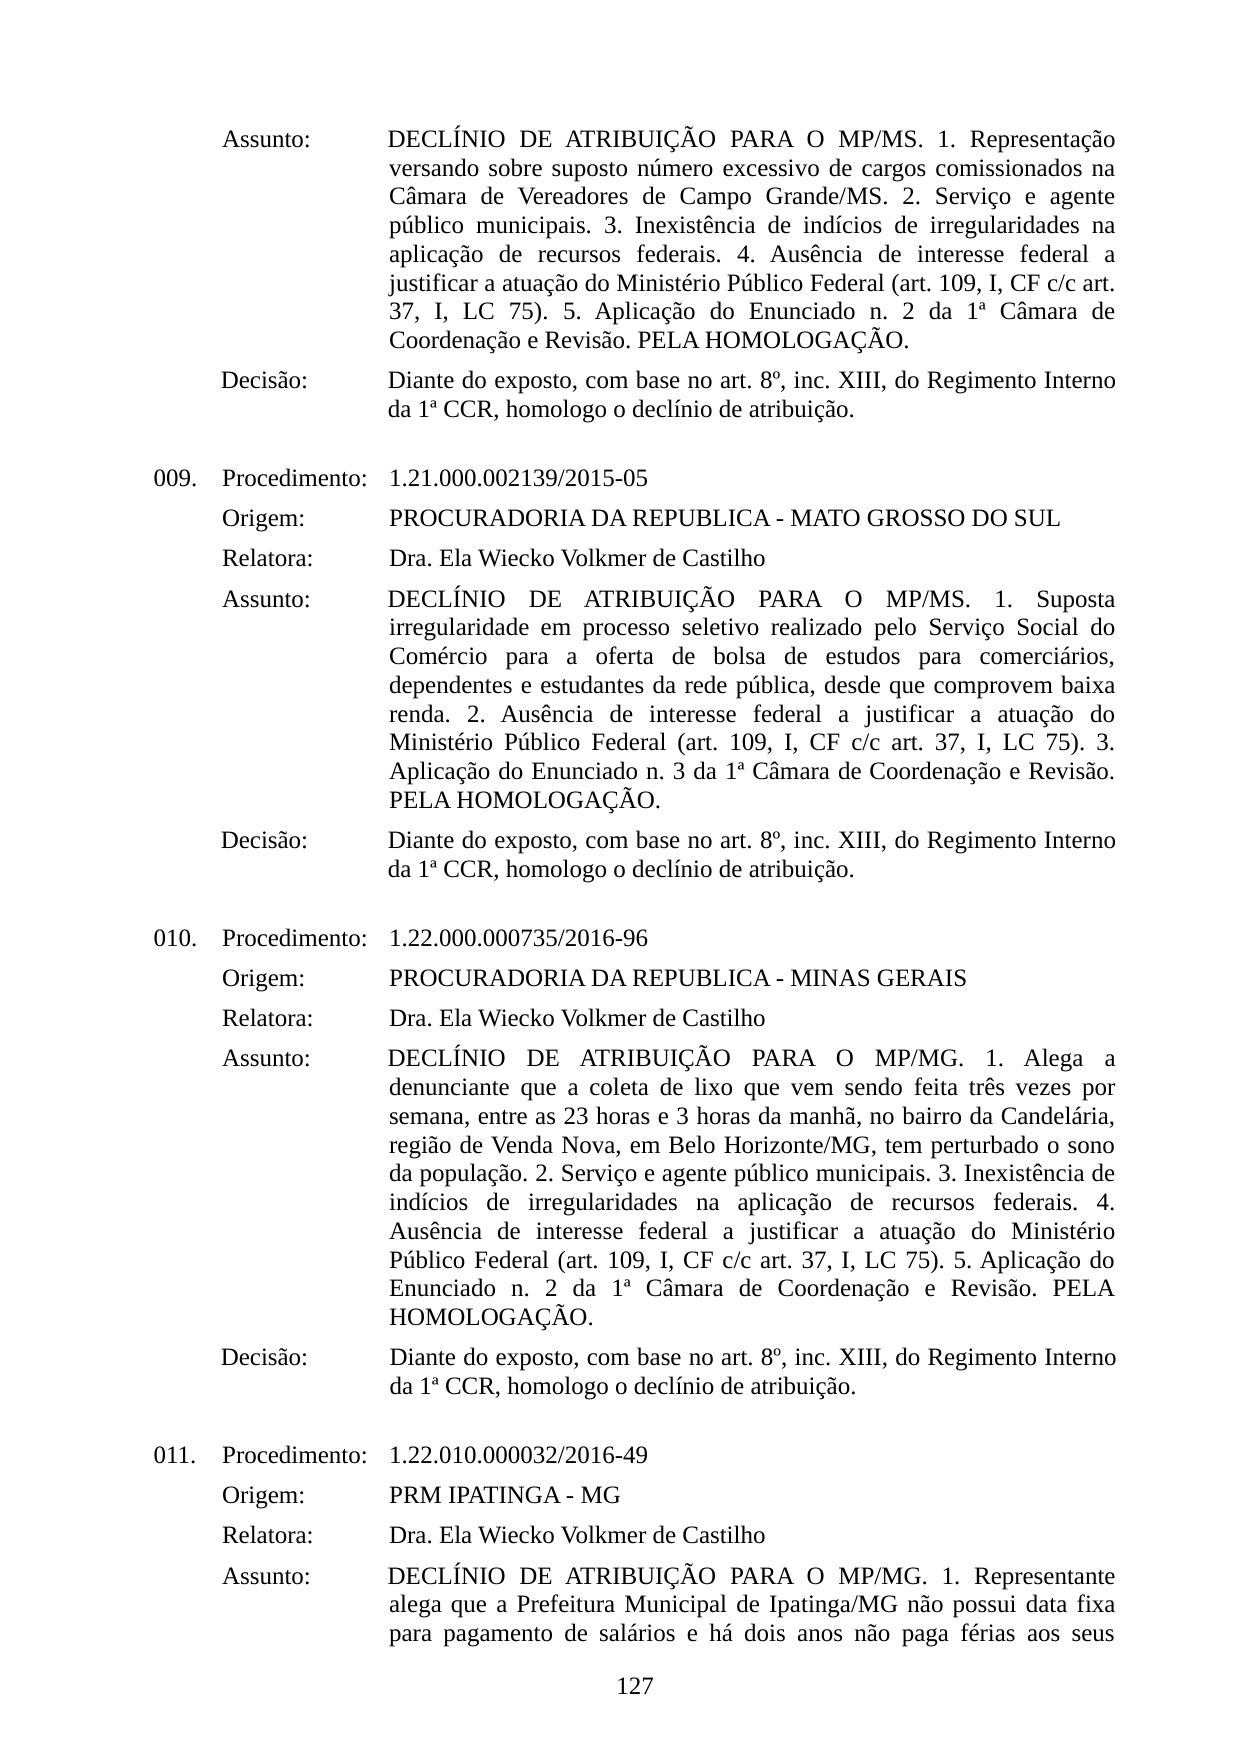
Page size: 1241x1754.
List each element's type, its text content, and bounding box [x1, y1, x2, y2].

table_header Diante do exposto, com base no art. 8º, inc. XIII, do Regimento Interno da 1ª CCR, homologo o declínio de atribuição. [384, 1337, 1123, 1406]
table_header Decisão: [215, 1337, 383, 1406]
table_header 1.22.000.000735/2016-96 [383, 917, 1122, 957]
table_cell PROCURADORIA DA REPUBLICA - MATO GROSSO DO SUL [383, 498, 1122, 538]
table_cell DECLÍNIO DE ATRIBUIÇÃO PARA O MP/MS. 1. Suposta irregularidade em processo seletivo realizado pelo Serviço Social do Comércio para a oferta de bolsa de estudos para comerciários, dependentes e estudantes da rede pública, desde que comprovem baixa renda. 2. Ausência de interesse federal a justificar a atuação do Ministério Público Federal (art. 109, I, CF c/c art. 37, I, LC 75). 3. Aplicação do Enunciado n. 3 da 1ª Câmara de Coordenação e Revisão. PELA HOMOLOGAÇÃO. [383, 578, 1122, 819]
table_cell [148, 538, 216, 578]
table_cell [148, 498, 216, 538]
table_header Procedimento: [216, 1434, 383, 1474]
table_header Diante do exposto, com base no art. 8º, inc. XIII, do Regimento Interno da 1ª CCR, homologo o declínio de atribuição. [382, 819, 1123, 888]
table_cell Origem: [216, 498, 383, 538]
table_cell [148, 998, 216, 1038]
table_header [148, 819, 215, 888]
table_cell DECLÍNIO DE ATRIBUIÇÃO PARA O MP/MG. 1. Alega a denunciante que a coleta de lixo que vem sendo feita três vezes por semana, entre as 23 horas e 3 horas da manhã, no bairro da Candelária, região de Venda Nova, em Belo Horizonte/MG, tem perturbado o sono da população. 2. Serviço e agente público municipais. 3. Inexistência de indícios de irregularidades na aplicação de recursos federais. 4. Ausência de interesse federal a justificar a atuação do Ministério Público Federal (art. 109, I, CF c/c art. 37, I, LC 75). 5. Aplicação do Enunciado n. 2 da 1ª Câmara de Coordenação e Revisão. PELA HOMOLOGAÇÃO. [383, 1038, 1122, 1337]
table_cell Origem: [216, 957, 383, 997]
table_header 1.21.000.002139/2015-05 [383, 457, 1122, 497]
table_cell [148, 1555, 216, 1653]
table_cell [148, 957, 216, 997]
table_cell Assunto: [216, 578, 383, 819]
table_header 011. [148, 1434, 216, 1474]
table_cell Dra. Ela Wiecko Volkmer de Castilho [383, 538, 1122, 578]
table_cell Dra. Ela Wiecko Volkmer de Castilho [383, 1515, 1122, 1555]
table_header [148, 360, 215, 428]
table_header Diante do exposto, com base no art. 8º, inc. XIII, do Regimento Interno da 1ª CCR, homologo o declínio de atribuição. [382, 360, 1123, 428]
table_cell DECLÍNIO DE ATRIBUIÇÃO PARA O MP/MS. 1. Representação versando sobre suposto número excessivo de cargos comissionados na Câmara de Vereadores de Campo Grande/MS. 2. Serviço e agente público municipais. 3. Inexistência de indícios de irregularidades na aplicação de recursos federais. 4. Ausência de interesse federal a justificar a atuação do Ministério Público Federal (art. 109, I, CF c/c art. 37, I, LC 75). 5. Aplicação do Enunciado n. 2 da 1ª Câmara de Coordenação e Revisão. PELA HOMOLOGAÇÃO. [383, 118, 1122, 359]
table_cell Relatora: [216, 998, 383, 1038]
table_header 009. [148, 457, 216, 497]
table_cell [148, 1515, 216, 1555]
table_cell [148, 1038, 216, 1337]
table_cell DECLÍNIO DE ATRIBUIÇÃO PARA O MP/MG. 1. Representante alega que a Prefeitura Municipal de Ipatinga/MG não possui data fixa para pagamento de salários e há dois anos não paga férias aos seus [383, 1555, 1122, 1653]
table_header Decisão: [215, 819, 382, 888]
table_cell Relatora: [216, 1515, 383, 1555]
table_header 1.22.010.000032/2016-49 [383, 1434, 1122, 1474]
table_cell PROCURADORIA DA REPUBLICA - MINAS GERAIS [383, 957, 1122, 997]
table_cell [148, 118, 216, 359]
table_cell Origem: [216, 1475, 383, 1515]
table_cell Relatora: [216, 538, 383, 578]
table_cell [148, 1475, 216, 1515]
table_cell PRM IPATINGA - MG [383, 1475, 1122, 1515]
table_cell [148, 578, 216, 819]
table_header Procedimento: [216, 457, 383, 497]
table_header Decisão: [215, 360, 382, 428]
table_cell Dra. Ela Wiecko Volkmer de Castilho [383, 998, 1122, 1038]
table_cell Assunto: [216, 1555, 383, 1653]
table_cell Assunto: [216, 1038, 383, 1337]
table_header [148, 1337, 215, 1406]
table_cell Assunto: [216, 118, 383, 359]
table_header 010. [148, 917, 216, 957]
table_header Procedimento: [216, 917, 383, 957]
